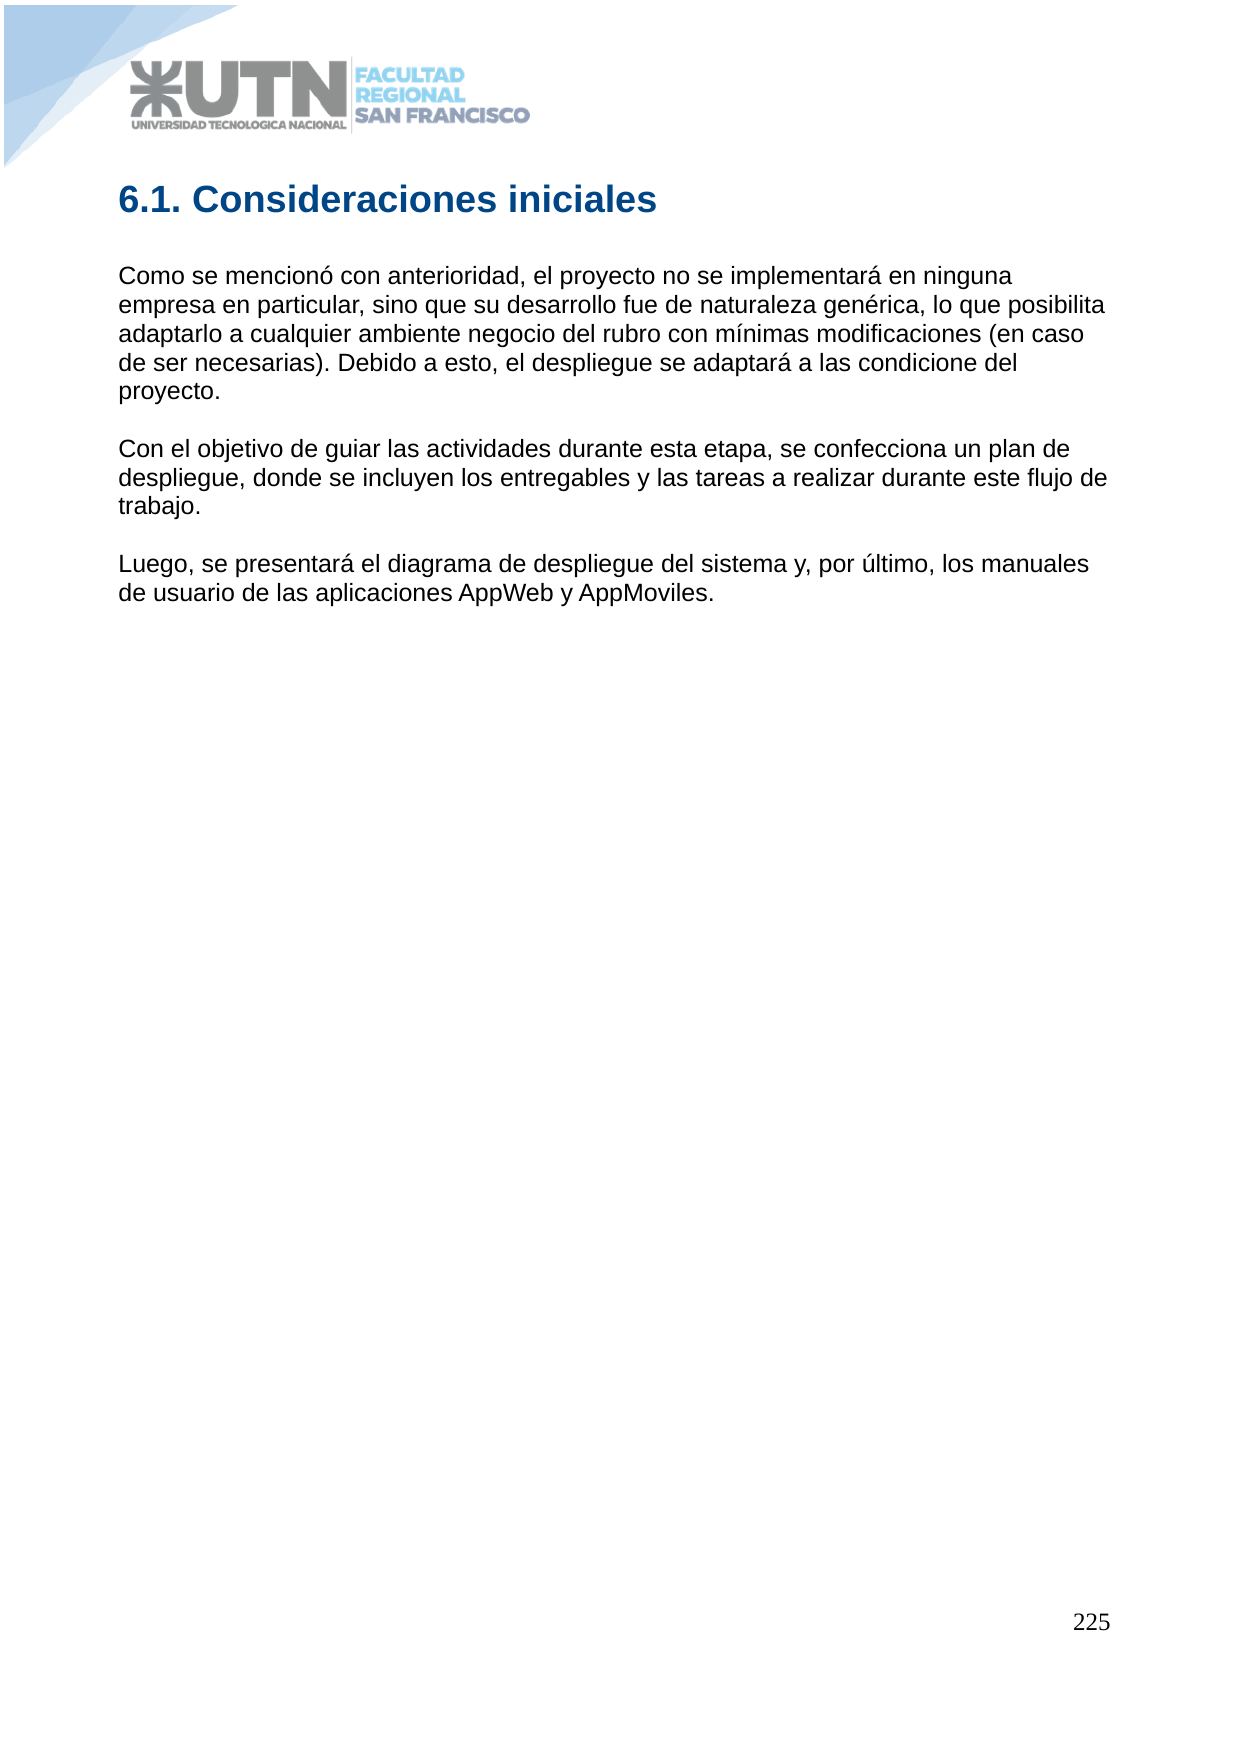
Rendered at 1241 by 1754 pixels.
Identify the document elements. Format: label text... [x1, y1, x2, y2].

text Con el objetivo de guiar las actividades durante esta etapa, se confecciona un plan de despliegue, donde se incluyen los entregables y las tareas a realizar durante este flujo de trabajo. [118, 434, 1110, 520]
text Como se mencionó con anterioridad, el proyecto no se implementará en ninguna empresa en particular, sino que su desarrollo fue de naturaleza genérica, lo que posibilita adaptarlo a cualquier ambiente negocio del rubro con mínimas modificaciones (en caso de ser necesarias). Debido a esto, el despliegue se adaptará a las condicione del proyecto. [118, 261, 1110, 405]
picture [3, 5, 532, 169]
text Luego, se presentará el diagrama de despliegue del sistema y, por último, los manuales de usuario de las aplicaciones AppWeb y AppMoviles. [118, 549, 1110, 606]
subtitle 6.1. Consideraciones iniciales [118, 176, 1110, 220]
